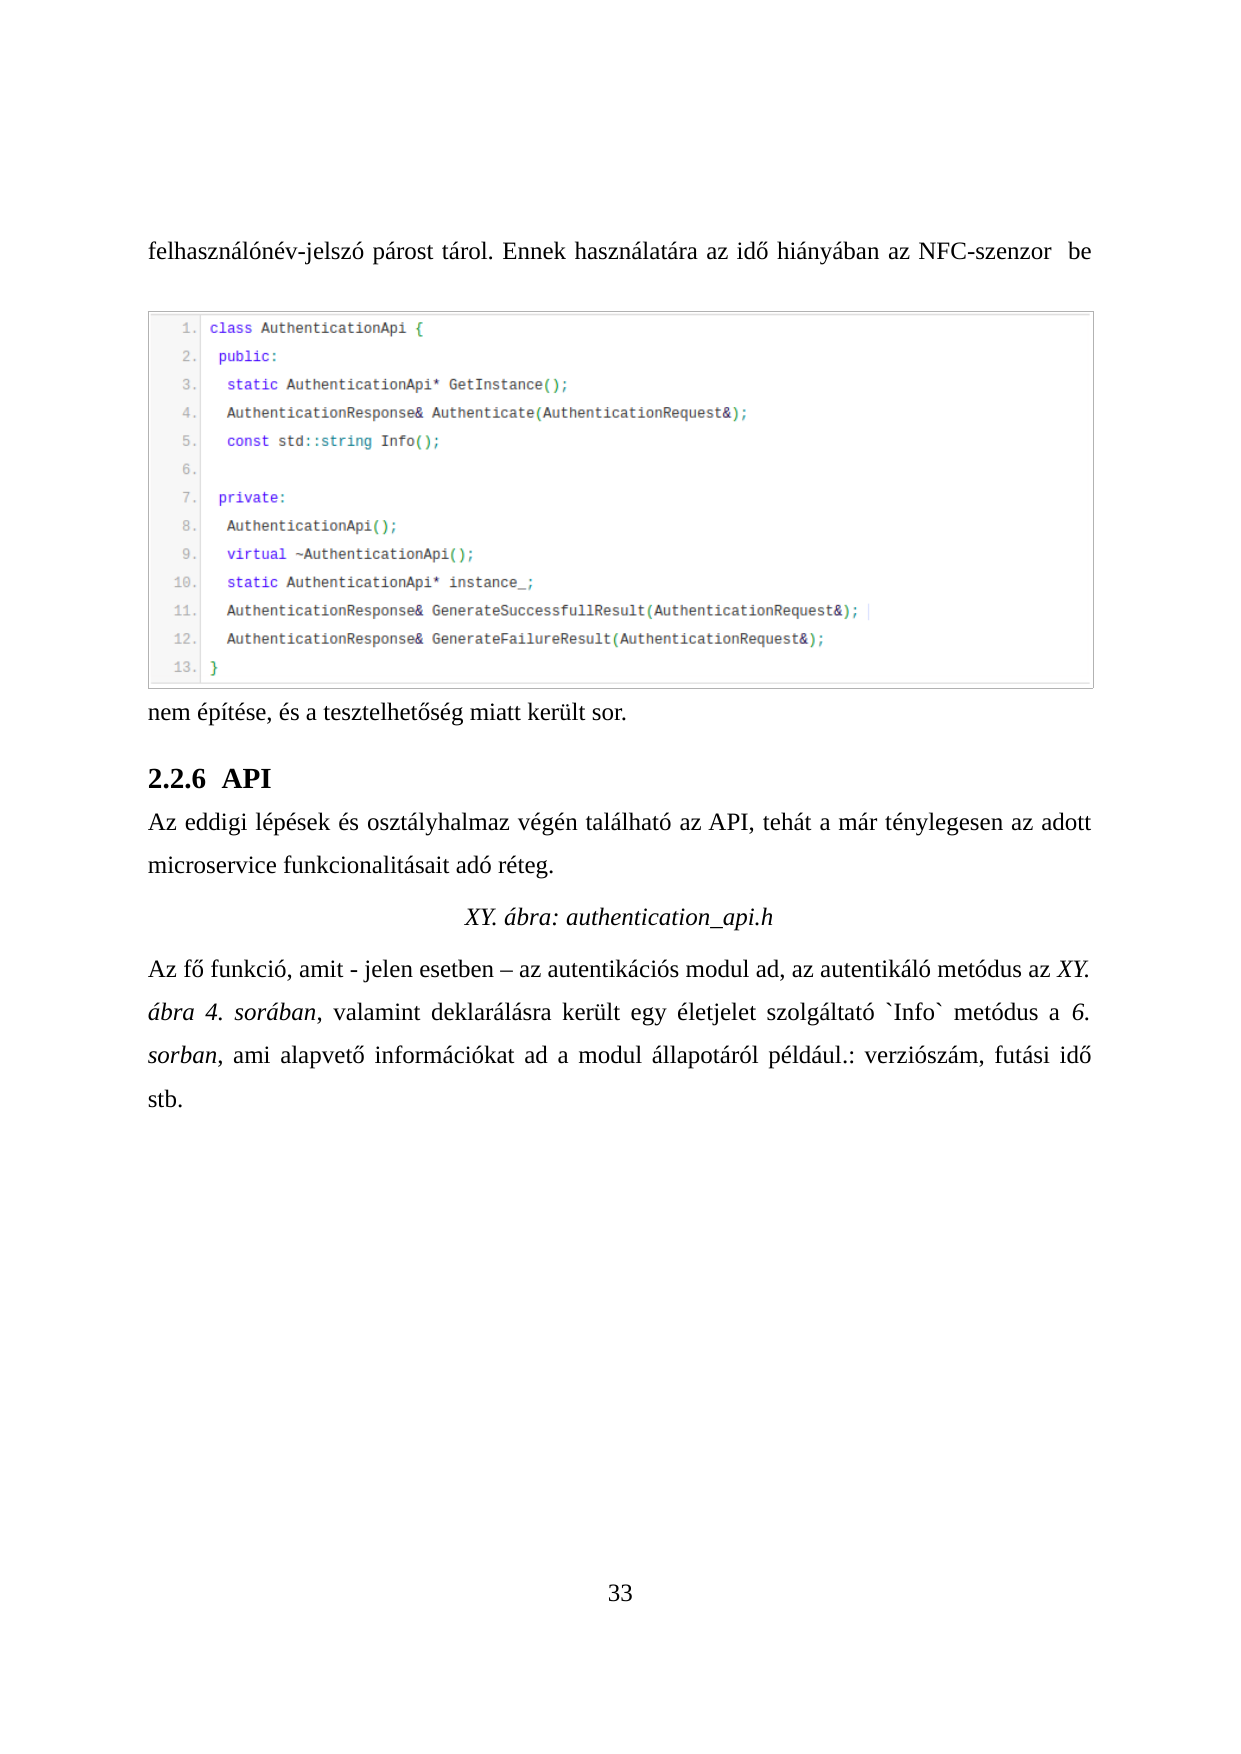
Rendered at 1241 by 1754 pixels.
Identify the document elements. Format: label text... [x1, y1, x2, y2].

text nem építése, és a tesztelhetőség miatt került sor. [148, 689, 1093, 726]
text Az fő funkció, amit - jelen esetben – az autentikációs modul ad, az autentikáló metódus az XY. ábra 4. sorában, valamint deklarálásra került egy életjelet szolgáltató `Info` metódus a 6. sorban, ami alapvető információkat ad a modul állapotáról például.: verziószám, futási idő stb. [148, 954, 1093, 1112]
text XY. ábra: authentication_api.h [148, 902, 1093, 931]
text felhasználónév-jelszó párost tárol. Ennek használatára az idő hiányában az NFC-szenzor be [148, 236, 1093, 311]
text [149, 312, 1093, 688]
subtitle API [148, 761, 1093, 795]
text Az eddigi lépések és osztályhalmaz végén található az API, tehát a már ténylegesen az adott microservice funkcionalitásait adó réteg. [148, 807, 1093, 879]
picture [150, 313, 1090, 685]
